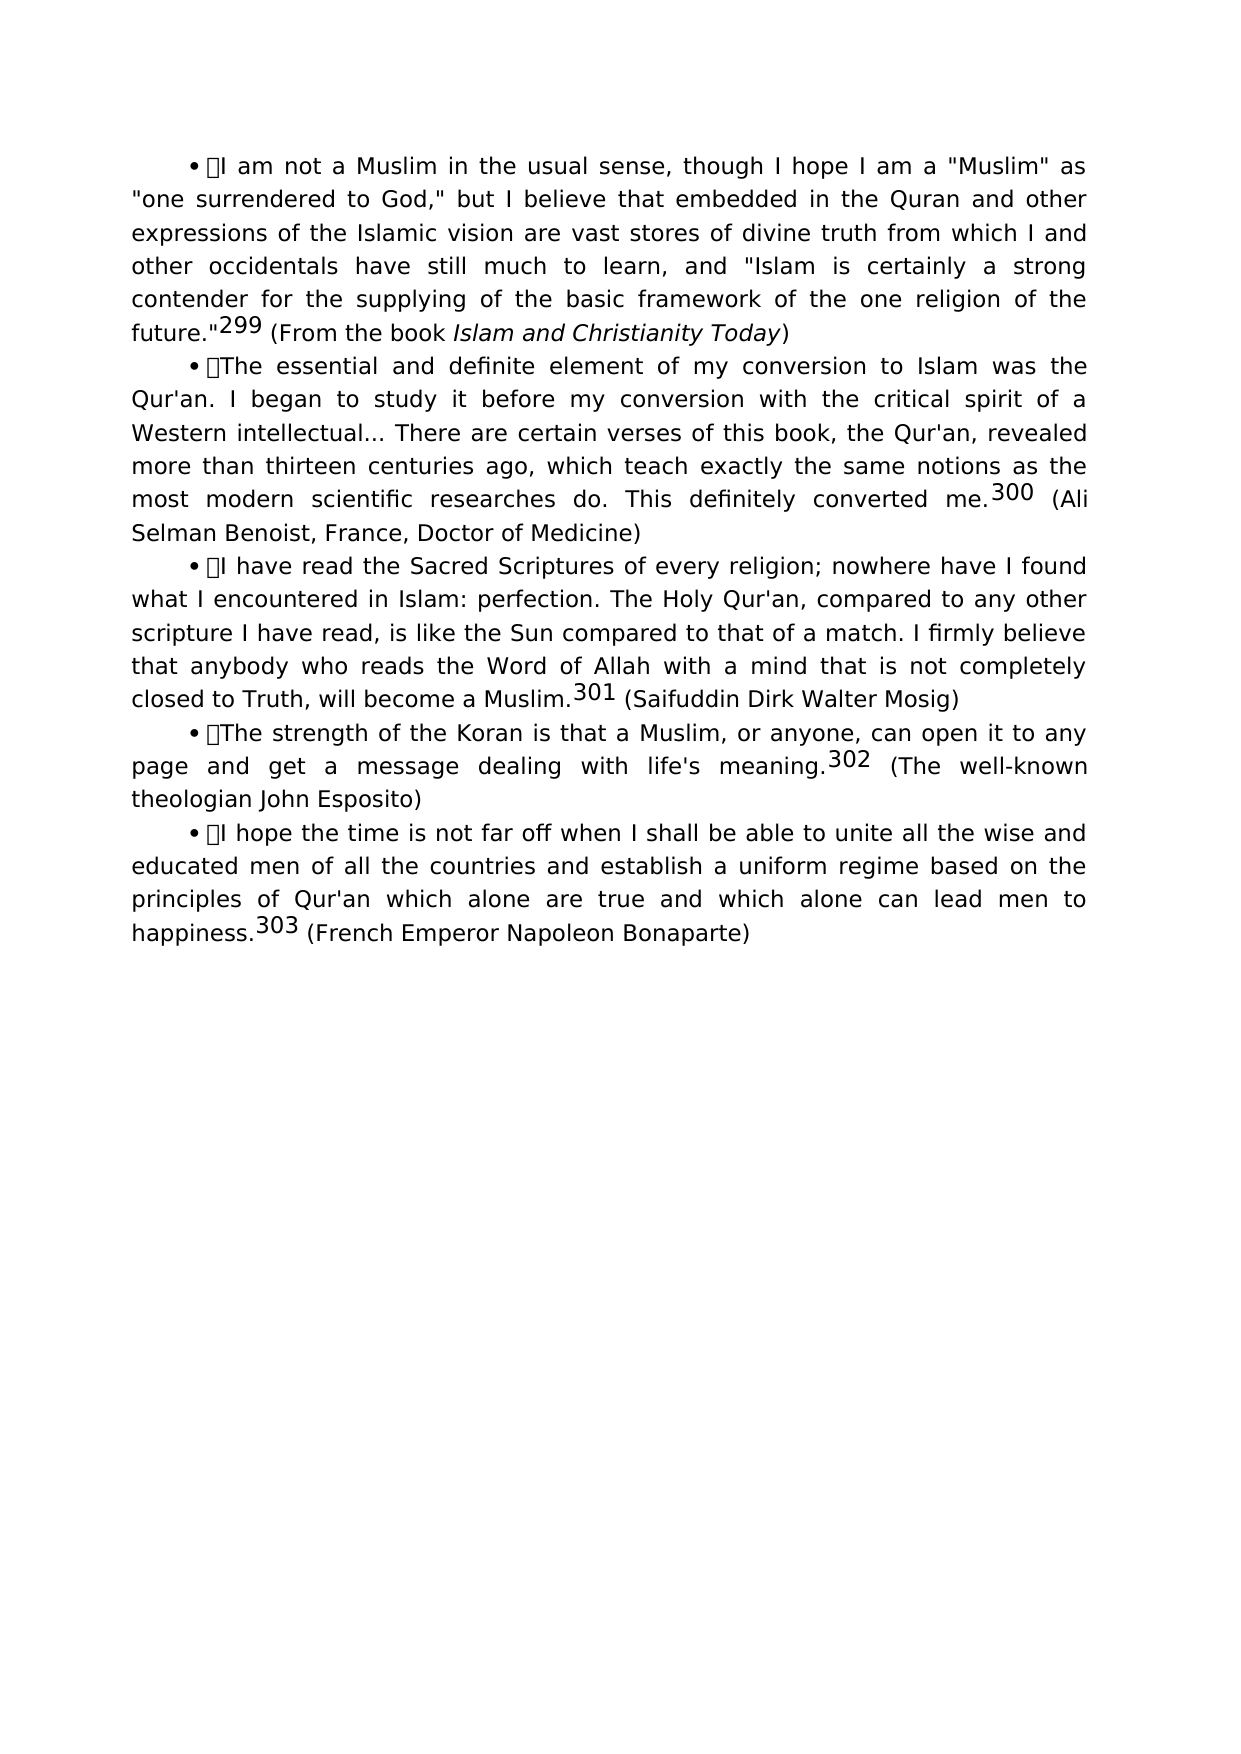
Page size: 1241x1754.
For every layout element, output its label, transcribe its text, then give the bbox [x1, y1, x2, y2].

list I am not a Muslim in the usual sense, though I hope I am a "Muslim" as "one surrendered to God," but I believe that embedded in the Quran and other expressions of the Islamic vision are vast stores of divine truth from which I and other occidentals have still much to learn, and "Islam is certainly a strong contender for the supplying of the basic framework of the one religion of the future."299 (From the book Islam and Christianity Today) [131, 148, 1088, 348]
list I have read the Sacred Scriptures of every religion; nowhere have I found what I encountered in Islam: perfection. The Holy Qur'an, compared to any other scripture I have read, is like the Sun compared to that of a match. I firmly believe that anybody who reads the Word of Allah with a mind that is not completely closed to Truth, will become a Muslim.301 (Saifuddin Dirk Walter Mosig) [131, 548, 1088, 714]
list The essential and definite element of my conversion to Islam was the Qur'an. I began to study it before my conversion with the critical spirit of a Western intellectual... There are certain verses of this book, the Qur'an, revealed more than thirteen centuries ago, which teach exactly the same notions as the most modern scientific researches do. This definitely converted me.300 (Ali Selman Benoist, France, Doctor of Medicine) [131, 348, 1088, 548]
list I hope the time is not far off when I shall be able to unite all the wise and educated men of all the countries and establish a uniform regime based on the principles of Qur'an which alone are true and which alone can lead men to happiness.303 (French Emperor Napoleon Bonaparte) [131, 814, 1088, 948]
list The strength of the Koran is that a Muslim, or anyone, can open it to any page and get a message dealing with life's meaning.302 (The well-known theologian John Esposito) [131, 714, 1088, 814]
